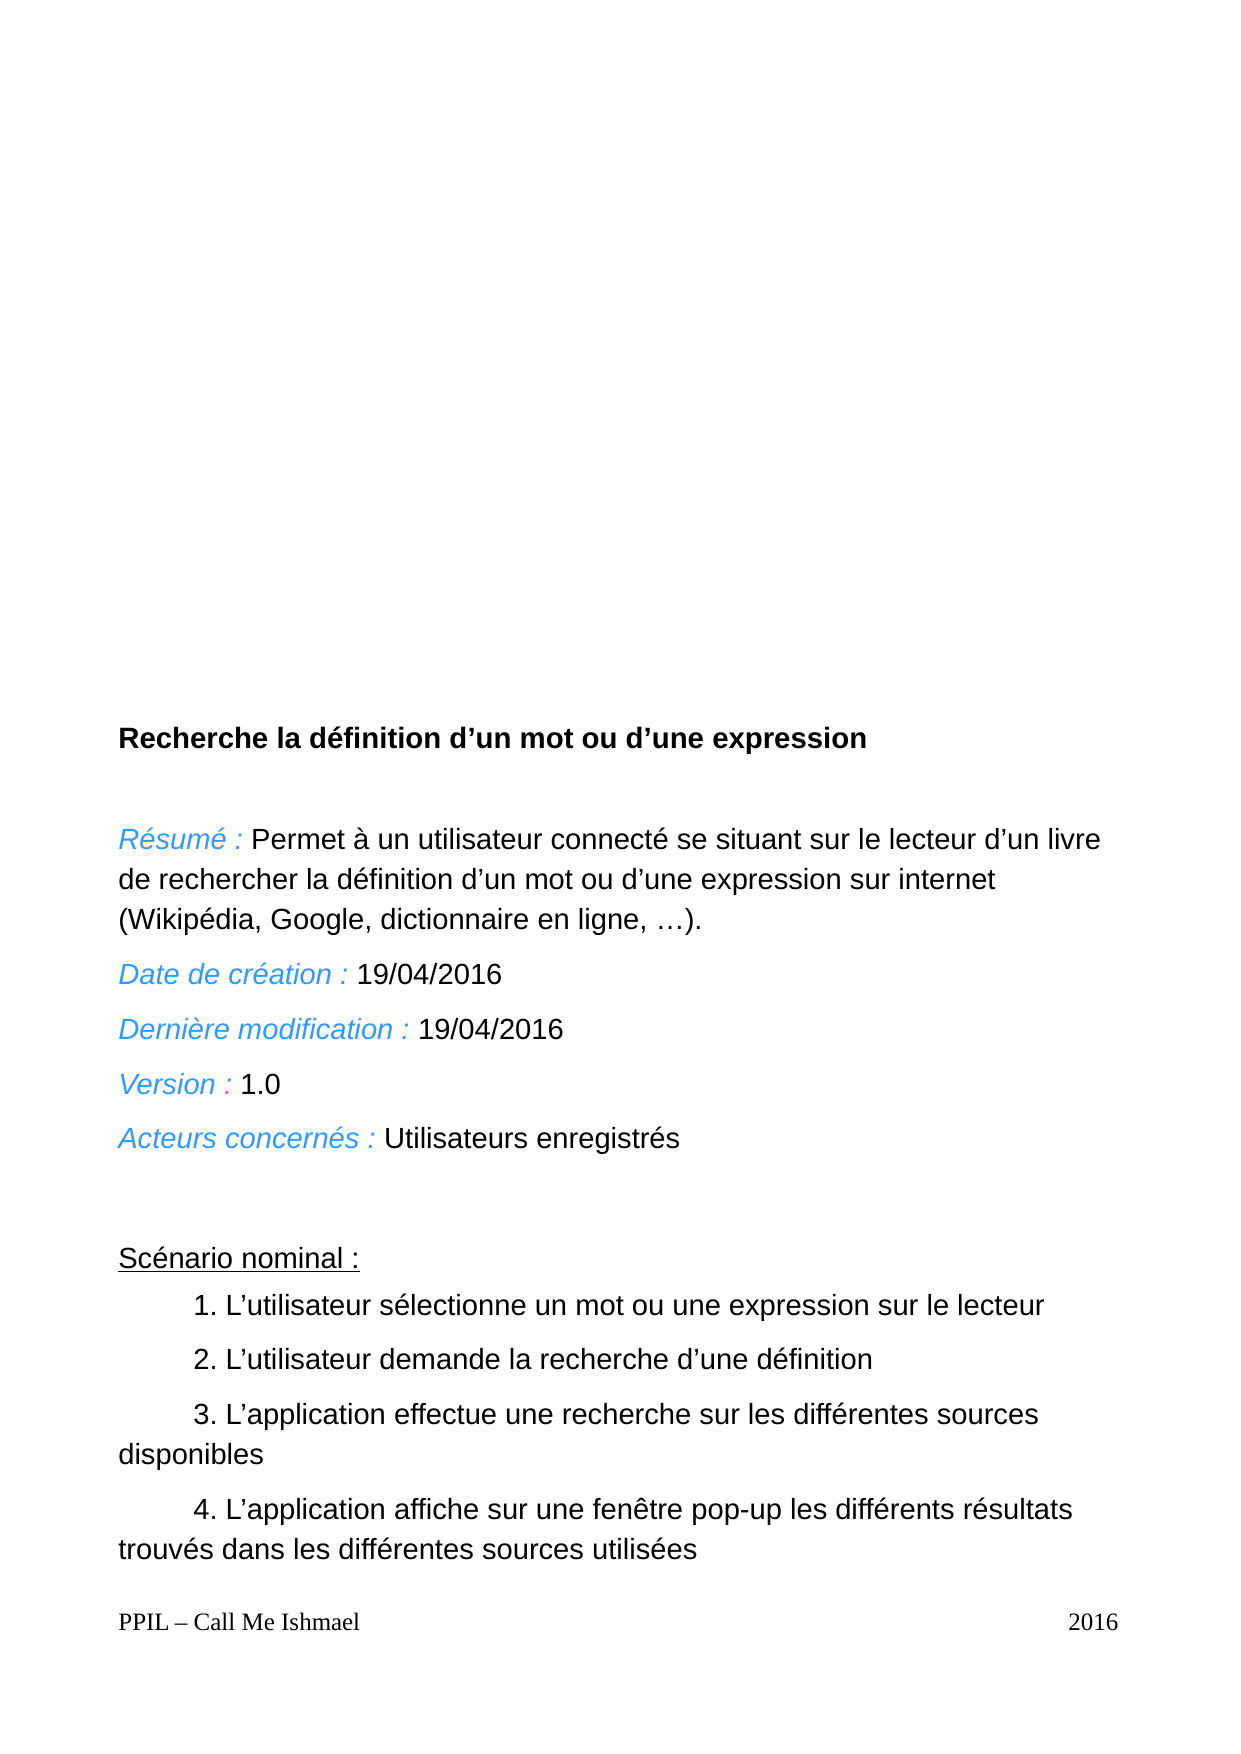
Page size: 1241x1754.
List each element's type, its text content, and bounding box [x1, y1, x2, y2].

text Date de création : 19/04/2016 [118, 957, 1122, 991]
text 1. L’utilisateur sélectionne un mot ou une expression sur le lecteur [118, 1287, 1122, 1321]
text Version : 1.0 [118, 1067, 1122, 1100]
text 4. L’application affiche sur une fenêtre pop-up les différents résultats trouvés dans les différentes sources utilisées [118, 1492, 1122, 1566]
text Acteurs concernés : Utilisateurs enregistrés [118, 1121, 1122, 1155]
subtitle Recherche la définition d’un mot ou d’une expression [118, 721, 1122, 754]
text Résumé : Permet à un utilisateur connecté se situant sur le lecteur d’un livre de rechercher la définition d’un mot ou d’une expression sur internet (Wikipédia, Google, dictionnaire en ligne, …). [118, 822, 1122, 936]
text 3. L’application effectue une recherche sur les différentes sources disponibles [118, 1397, 1122, 1471]
text 2. L’utilisateur demande la recherche d’une définition [118, 1342, 1122, 1376]
subtitle Scénario nominal : [118, 1241, 1122, 1275]
text Dernière modification : 19/04/2016 [118, 1012, 1122, 1045]
